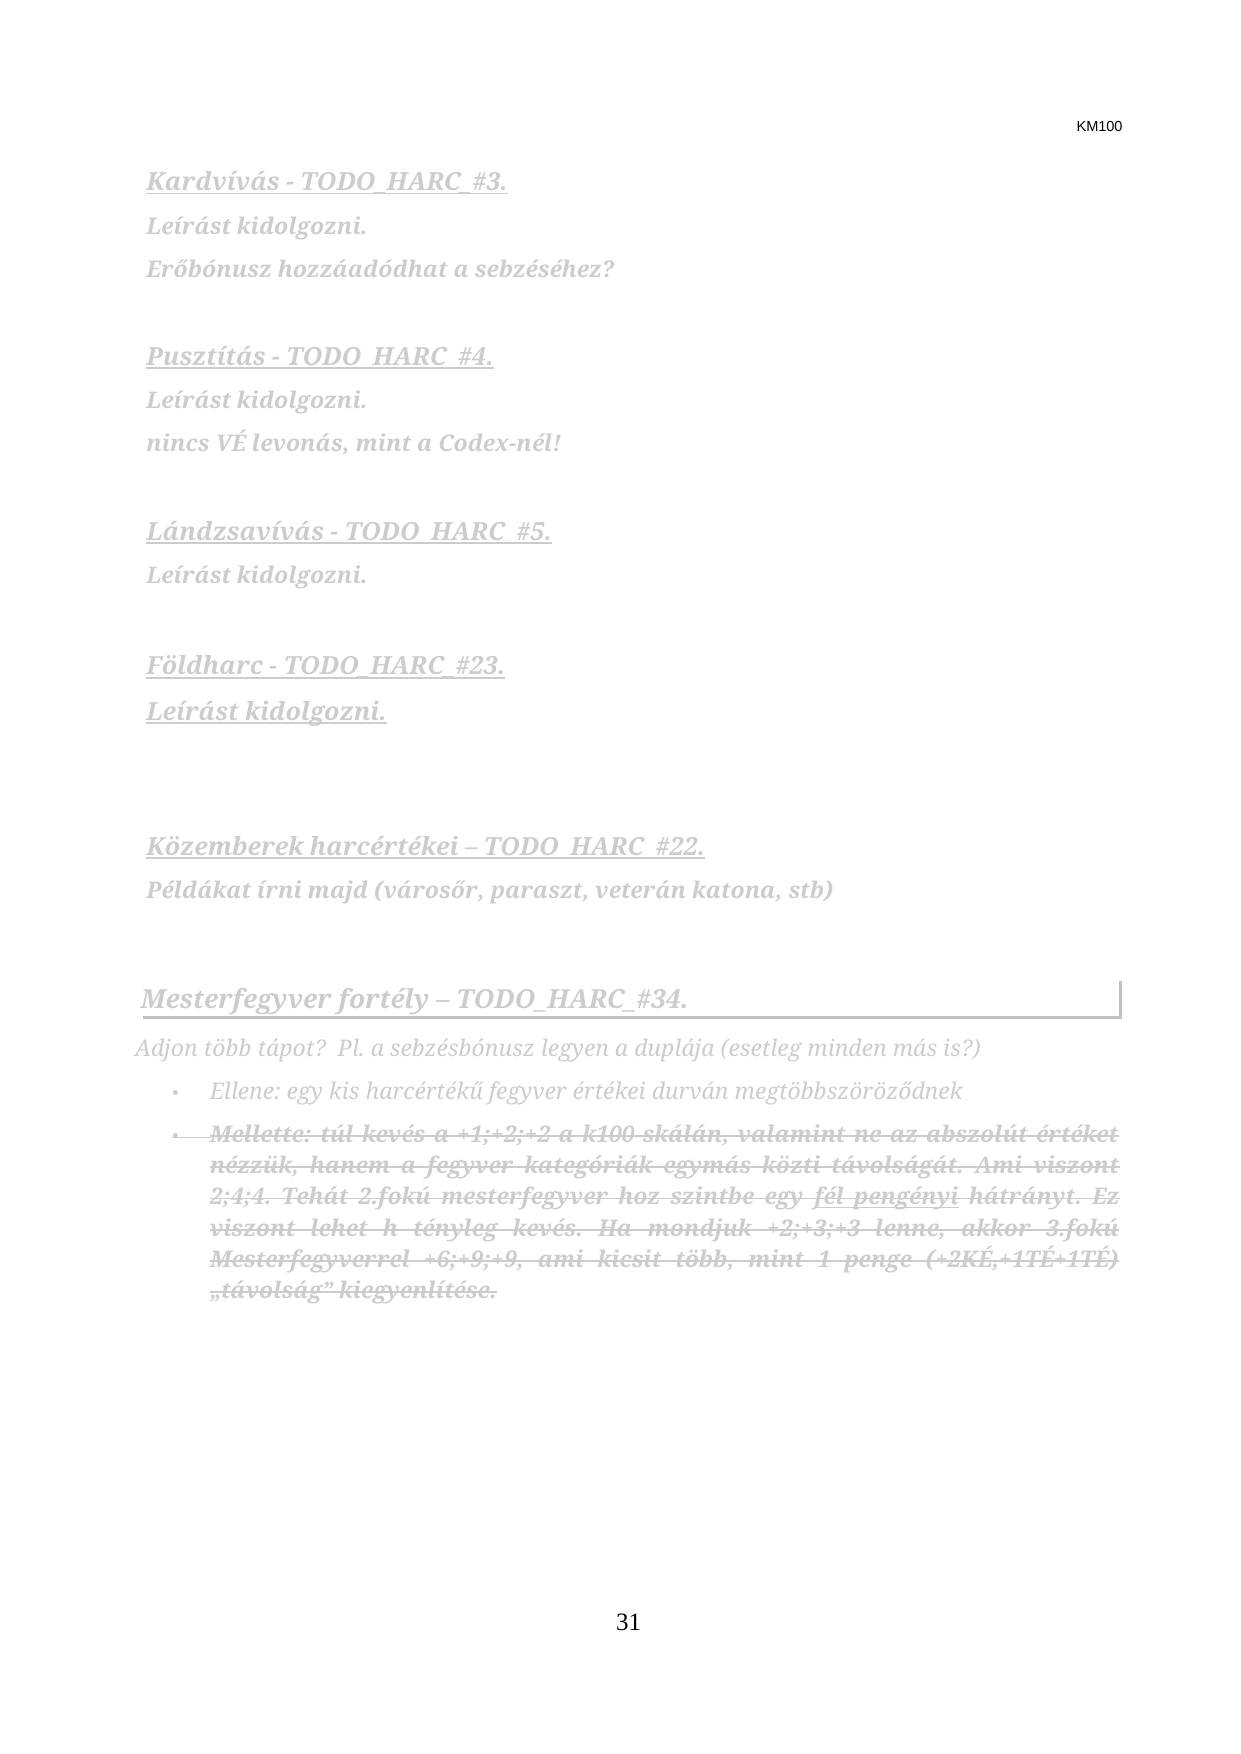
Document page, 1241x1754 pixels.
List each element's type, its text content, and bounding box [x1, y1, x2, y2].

text Lándzsavívás - TODO_HARC_#5. [134, 513, 1122, 547]
list Ellene: egy kis harcértékű fegyver értékei durván megtöbbszöröződnek [172, 1075, 1122, 1106]
text Földharc - TODO_HARC_#23. [134, 648, 1122, 682]
text Leírást kidolgozni. [134, 209, 1122, 241]
text Leírást kidolgozni. [134, 384, 1122, 416]
text Leírást kidolgozni. [134, 559, 1122, 590]
text nincs VÉ levonás, mint a Codex-nél! [134, 427, 1122, 459]
list Mellette: túl kevés a +1;+2;+2 a k100 skálán, valamint ne az abszolút értéket nézzük, hanem a fegyver kategóriák egymás közti távolságát. Ami viszont 2;4;4. Tehát 2.fokú mesterfegyver hoz szintbe egy fél pengényi hátrányt. Ez viszont lehet h tényleg kevés. Ha mondjuk +2;+3;+3 lenne, akkor 3.fokú Mesterfegyverrel +6;+9;+9, ami kicsit több, mint 1 penge (+2KÉ,+1TÉ+1TÉ) „távolság” kiegyenlítése. [172, 1118, 1122, 1305]
subtitle Mesterfegyver fortély – TODO_HARC_#34. [140, 981, 1119, 1016]
text Kardvívás - TODO_HARC_#3. [134, 164, 1122, 198]
text Adjon több tápot? Pl. a sebzésbónusz legyen a duplája (esetleg minden más is?) [134, 1032, 1122, 1063]
text Leírást kidolgozni. [134, 694, 1122, 728]
text Erőbónusz hozzáadódhat a sebzéséhez? [134, 253, 1122, 284]
text Példákat írni majd (városőr, paraszt, veterán katona, stb) [134, 874, 1122, 905]
text Közemberek harcértékei – TODO_HARC_#22. [134, 828, 1122, 862]
text Pusztítás - TODO_HARC_#4. [134, 339, 1122, 373]
